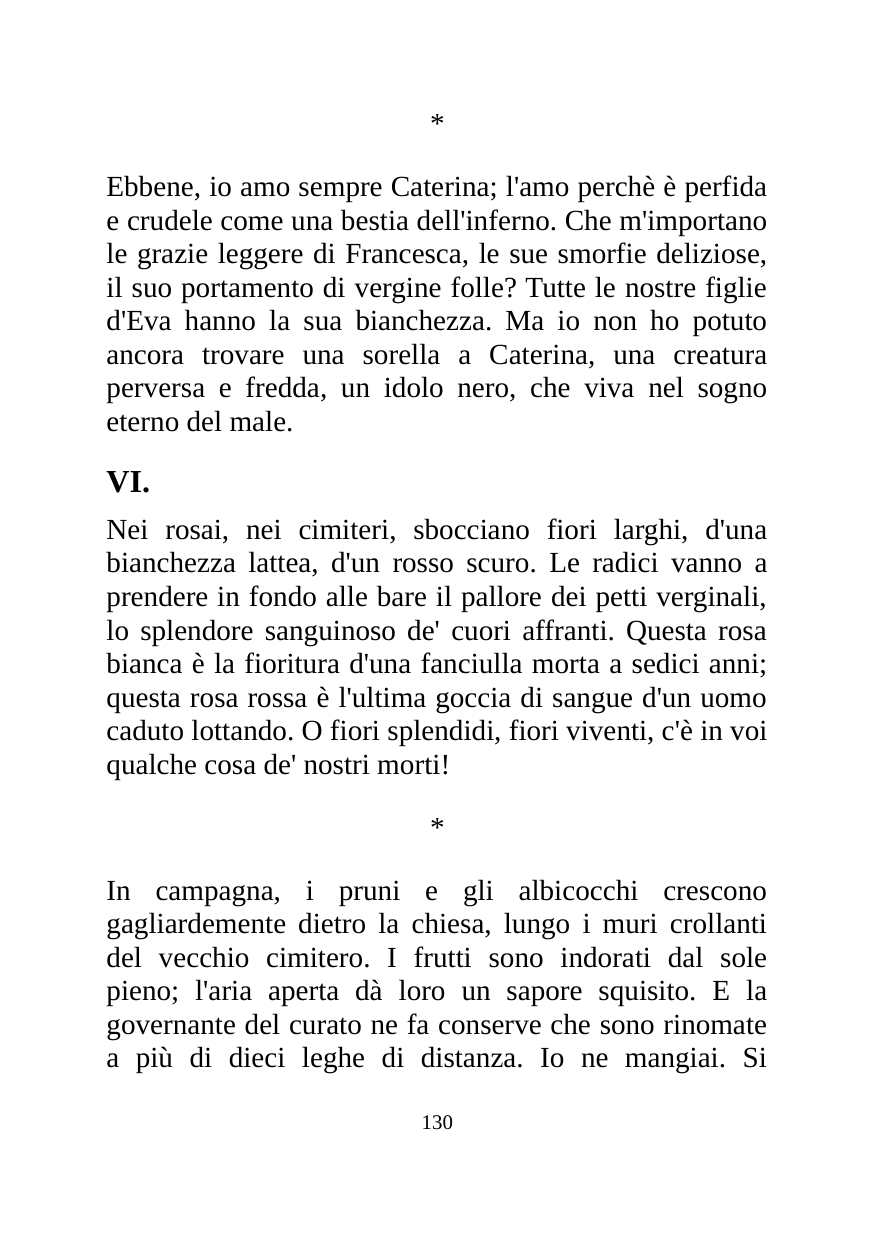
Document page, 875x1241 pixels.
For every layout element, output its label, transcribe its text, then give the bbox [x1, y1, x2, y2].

text * [106, 810, 768, 843]
text * [106, 106, 768, 140]
text Ebbene, io amo sempre Caterina; l'amo perchè è perfida e crudele come una bestia dell'inferno. Che m'importano le grazie leggere di Francesca, le sue smorfie deliziose, il suo portamento di vergine folle? Tutte le nostre figlie d'Eva hanno la sua bianchezza. Ma io non ho potuto ancora trovare una sorella a Caterina, una creatura perversa e fredda, un idolo nero, che viva nel sogno eterno del male. [106, 169, 768, 438]
text In campagna, i pruni e gli albicocchi crescono gagliardemente dietro la chiesa, lungo i muri crollanti del vecchio cimitero. I frutti sono indorati dal sole pieno; l'aria aperta dà loro un sapore squisito. E la governante del curato ne fa conserve che sono rinomate a più di dieci leghe di distanza. Io ne mangiai. Si [106, 873, 768, 1074]
text Nei rosai, nei cimiteri, sbocciano fiori larghi, d'una bianchezza lattea, d'un rosso scuro. Le radici vanno a prendere in fondo alle bare il pallore dei petti verginali, lo splendore sanguinoso de' cuori affranti. Questa rosa bianca è la fioritura d'una fanciulla morta a sedici anni; questa rosa rossa è l'ultima goccia di sangue d'un uomo caduto lottando. O fiori splendidi, fiori viventi, c'è in voi qualche cosa de' nostri morti! [106, 512, 768, 780]
subtitle VI. [106, 463, 768, 499]
